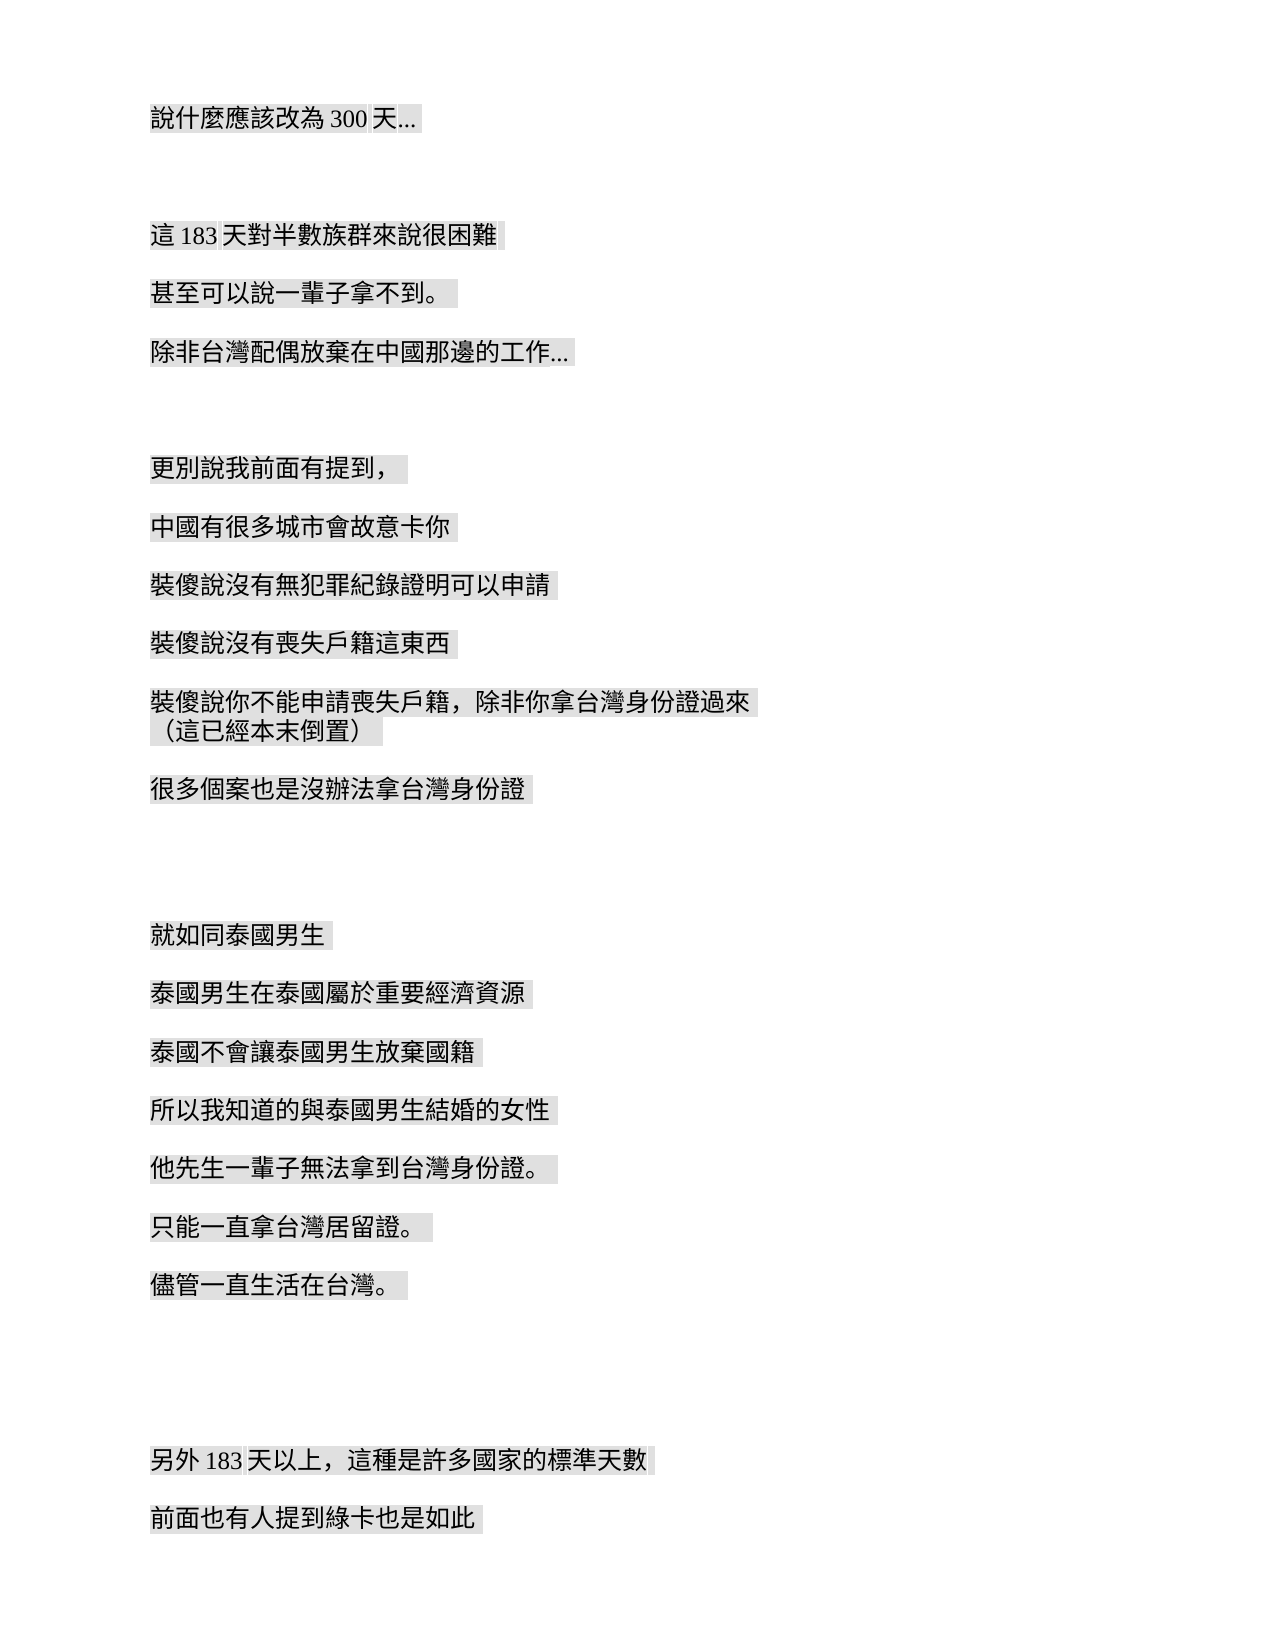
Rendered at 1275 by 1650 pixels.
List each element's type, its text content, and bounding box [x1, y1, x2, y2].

text 說什麼應該改為300天... 這183天對半數族群來說很困難 甚至可以說一輩子拿不到。 除非台灣配偶放棄在中國那邊的工作... 更別說我前面有提到， 中國有很多城市會故意卡你 裝傻說沒有無犯罪紀錄證明可以申請 裝傻說沒有喪失戶籍這東西 裝傻說你不能申請喪失戶籍，除非你拿台灣身份證過來 （這已經本末倒置） 很多個案也是沒辦法拿台灣身份證 就如同泰國男生 泰國男生在泰國屬於重要經濟資源 泰國不會讓泰國男生放棄國籍 所以我知道的與泰國男生結婚的女性 他先生一輩子無法拿到台灣身份證。 只能一直拿台灣居留證。 儘管一直生活在台灣。 另外183天以上，這種是許多國家的標準天數 前面也有人提到綠卡也是如此 [150, 75, 1125, 1563]
